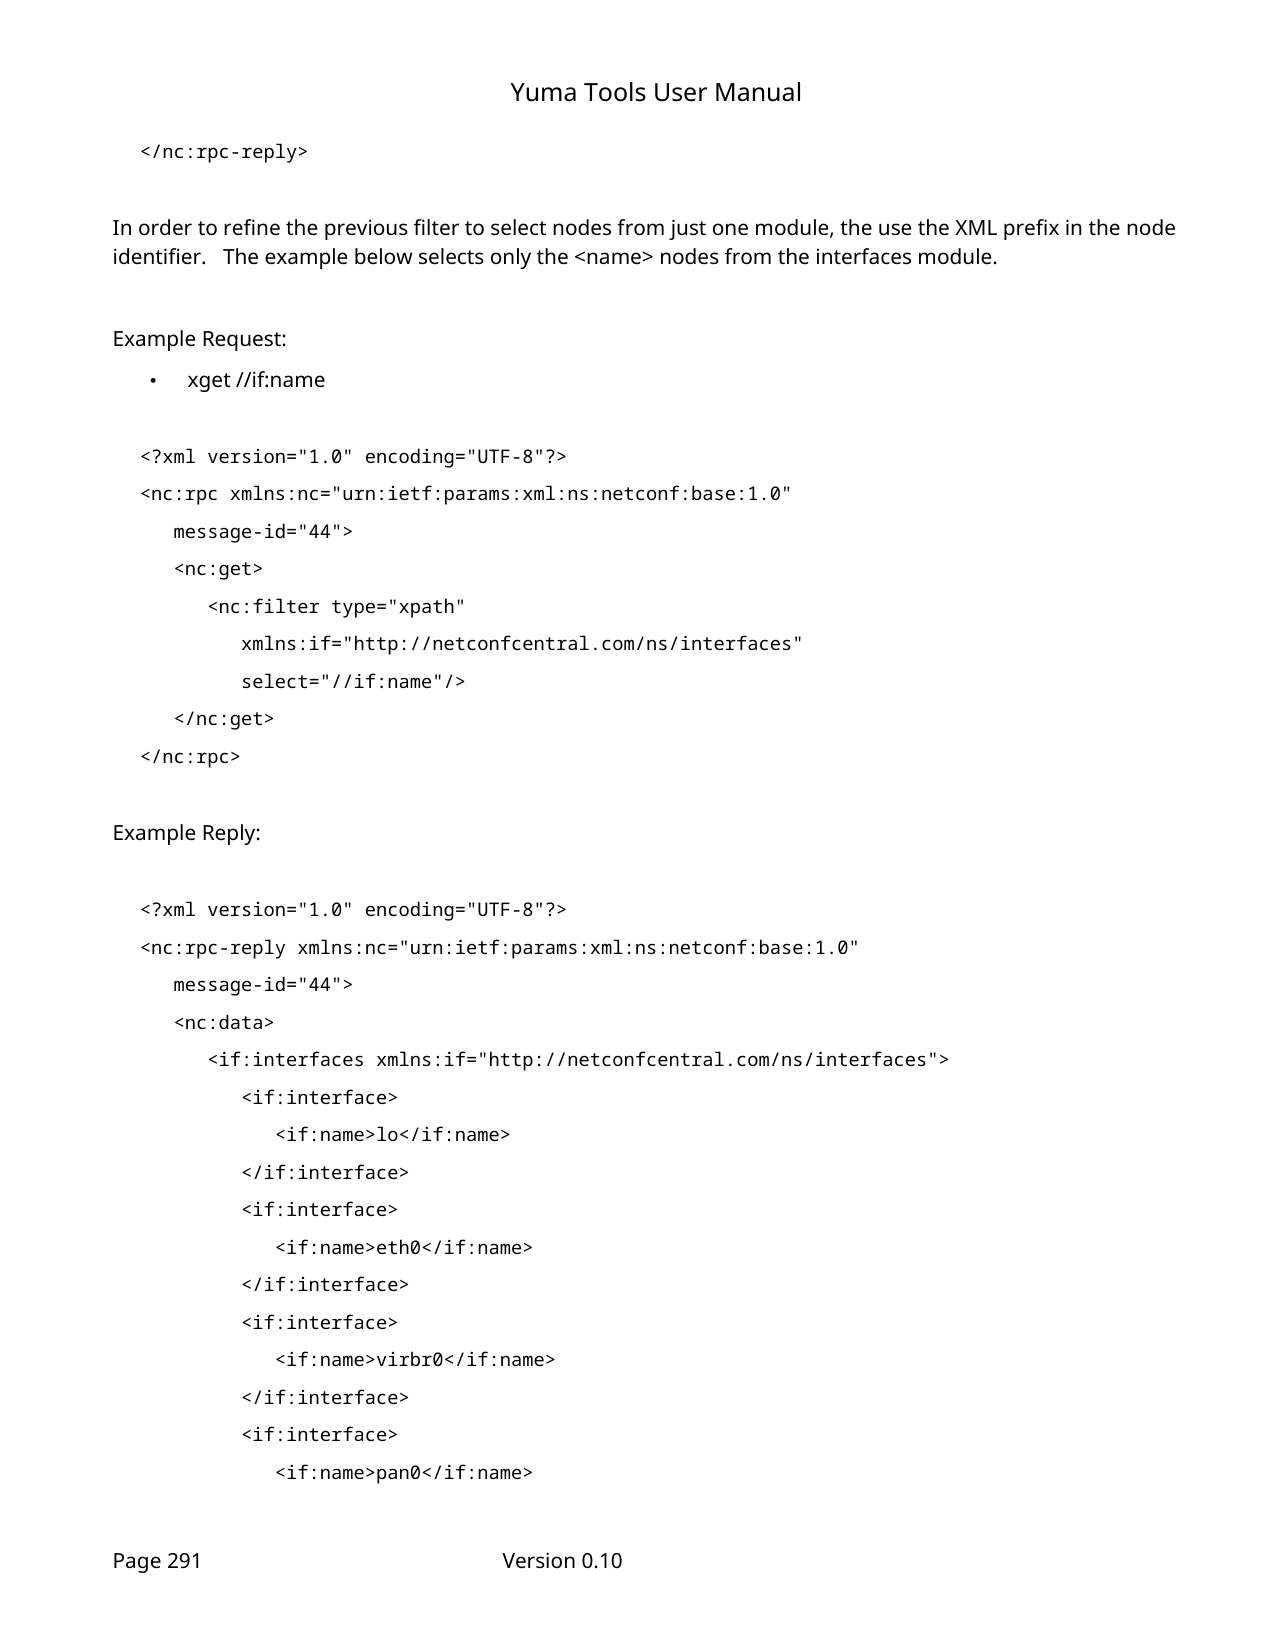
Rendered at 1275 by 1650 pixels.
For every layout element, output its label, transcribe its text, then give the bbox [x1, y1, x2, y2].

text xmlns:if="http://netconfcentral.com/ns/interfaces" [139, 631, 1200, 656]
text <if:interfaces xmlns:if="http://netconfcentral.com/ns/interfaces"> [139, 1047, 1200, 1072]
text <if:interface> [139, 1309, 1200, 1335]
text message-id="44"> [139, 972, 1200, 997]
text <nc:get> [139, 556, 1200, 581]
text <nc:filter type="xpath" [139, 593, 1200, 619]
text <nc:data> [139, 1009, 1200, 1035]
text In order to refine the previous filter to select nodes from just one module, the use the XML prefix in the node identifier. The example below selects only the <name> nodes from the interfaces module. [112, 213, 1200, 270]
text <if:interface> [139, 1084, 1200, 1110]
text <?xml version="1.0" encoding="UTF-8"?> [139, 443, 1200, 469]
text <if:interface> [139, 1197, 1200, 1222]
text </nc:get> [139, 706, 1200, 731]
text <if:name>lo</if:name> [139, 1122, 1200, 1147]
text <nc:rpc xmlns:nc="urn:ietf:params:xml:ns:netconf:base:1.0" [139, 481, 1200, 506]
list xget //if:name [150, 365, 1200, 393]
text <if:name>virbr0</if:name> [139, 1347, 1200, 1372]
text Example Request: [112, 324, 1200, 352]
text <if:name>eth0</if:name> [139, 1234, 1200, 1260]
text <if:name>pan0</if:name> [139, 1459, 1200, 1485]
text </if:interface> [139, 1384, 1200, 1410]
text </nc:rpc> [139, 743, 1200, 769]
text message-id="44"> [139, 518, 1200, 544]
text select="//if:name"/> [139, 668, 1200, 694]
text </if:interface> [139, 1272, 1200, 1297]
text </if:interface> [139, 1159, 1200, 1185]
text <?xml version="1.0" encoding="UTF-8"?> [139, 897, 1200, 922]
text <nc:rpc-reply xmlns:nc="urn:ietf:params:xml:ns:netconf:base:1.0" [139, 934, 1200, 960]
text <if:interface> [139, 1422, 1200, 1447]
text </nc:rpc-reply> [139, 138, 1200, 164]
text Example Reply: [112, 818, 1200, 847]
